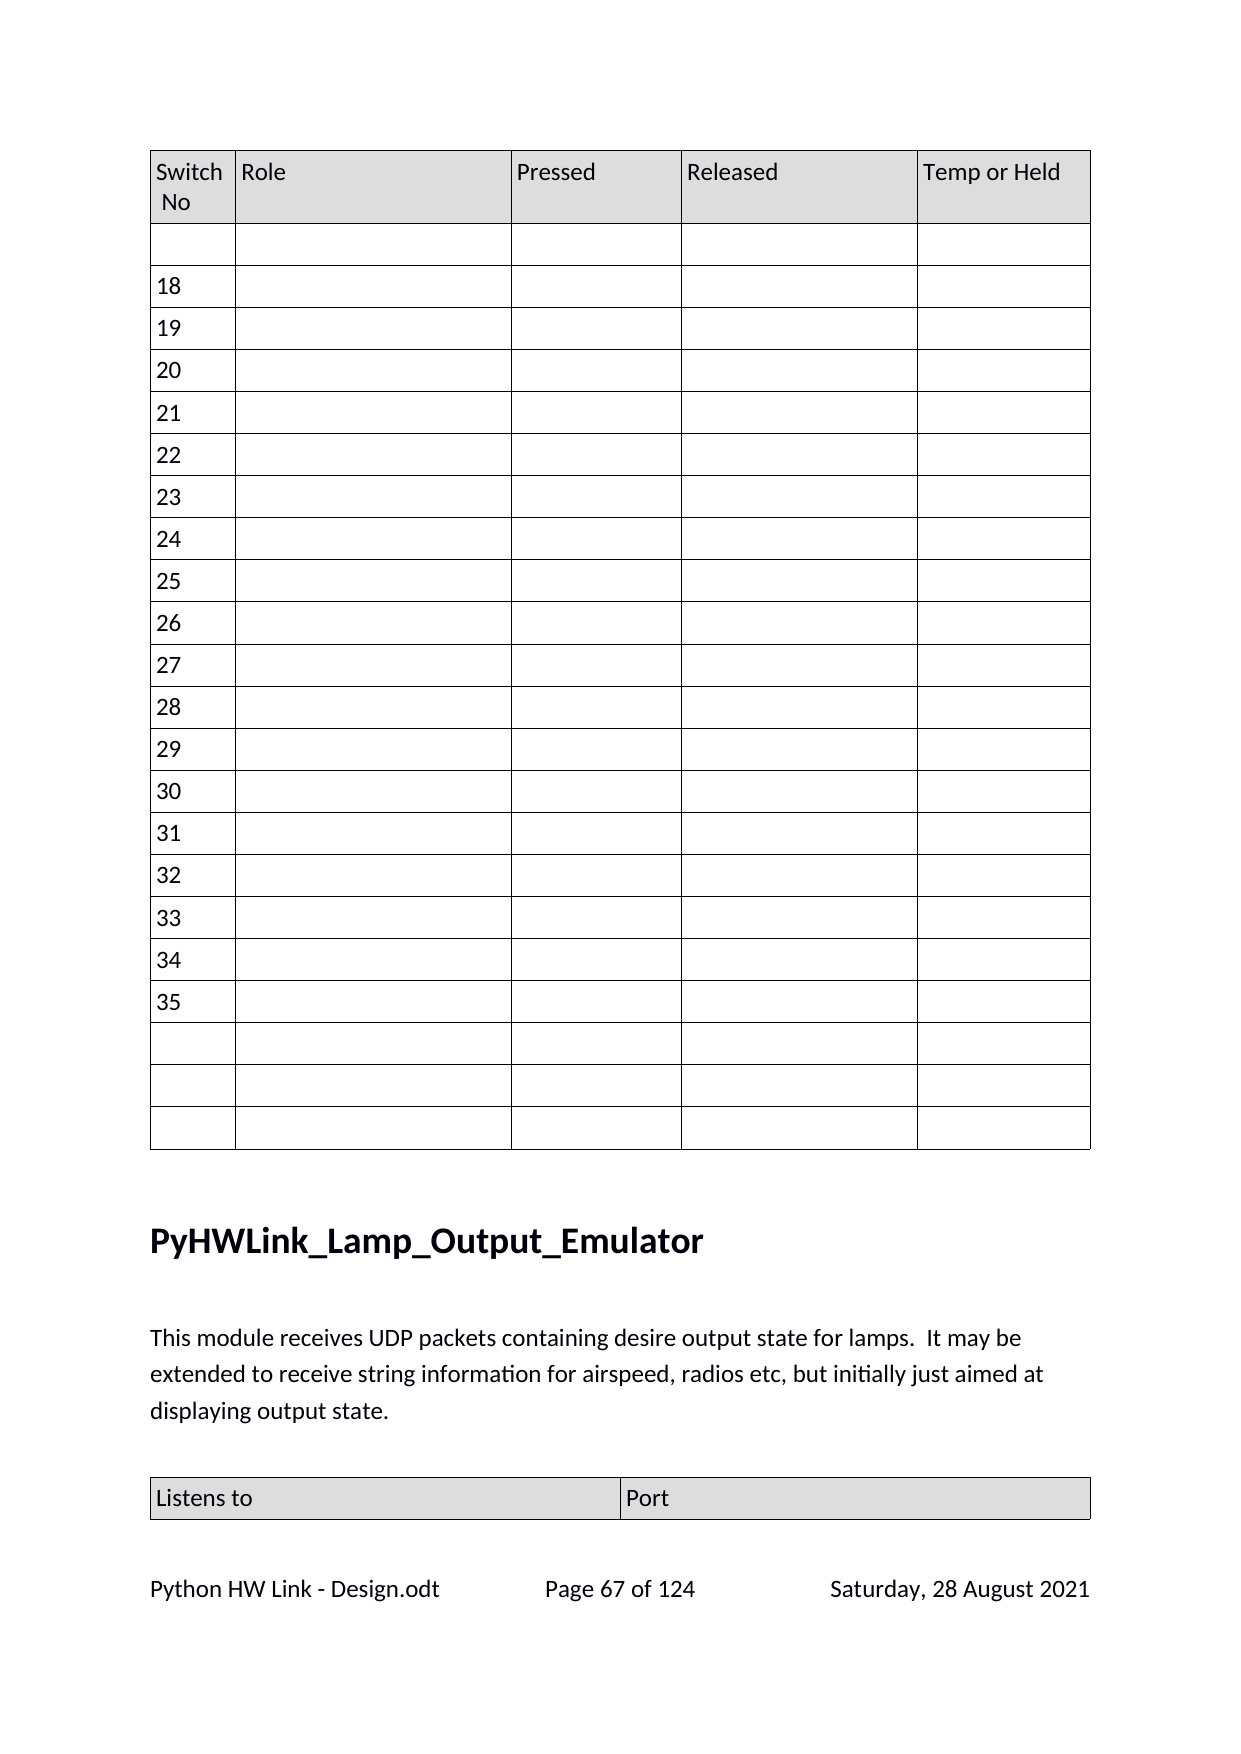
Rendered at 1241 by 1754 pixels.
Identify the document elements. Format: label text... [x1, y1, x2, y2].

subtitle PyHWLink_Lamp_Output_Emulator [150, 1217, 1090, 1262]
table_cell [236, 771, 511, 812]
table_header Role [236, 151, 511, 223]
table_cell [512, 560, 681, 601]
table_cell [512, 813, 681, 854]
table_cell [682, 855, 917, 896]
table_cell [682, 434, 917, 475]
table_header Pressed [512, 151, 681, 223]
table_cell [236, 813, 511, 854]
table_header Temp or Held [918, 151, 1090, 223]
table_cell [512, 771, 681, 812]
table_cell [682, 687, 917, 728]
table_cell [512, 224, 681, 265]
table_cell [236, 434, 511, 475]
table_cell [918, 813, 1090, 854]
table_cell 33 [151, 897, 235, 938]
table_cell [918, 729, 1090, 770]
table_cell [151, 1107, 235, 1148]
table_cell [512, 350, 681, 391]
table_cell [512, 645, 681, 686]
table_cell 35 [151, 981, 235, 1022]
table_cell [236, 687, 511, 728]
table_cell [151, 1065, 235, 1106]
table_cell [682, 1107, 917, 1148]
table_cell [236, 939, 511, 980]
table_cell [918, 476, 1090, 517]
table_cell [236, 645, 511, 686]
table_cell [918, 560, 1090, 601]
table_cell [236, 392, 511, 433]
table_cell [918, 518, 1090, 559]
table_cell [918, 939, 1090, 980]
table_cell 34 [151, 939, 235, 980]
table_cell [236, 981, 511, 1022]
table_cell 31 [151, 813, 235, 854]
table_cell [918, 224, 1090, 265]
table_cell 32 [151, 855, 235, 896]
table_cell 21 [151, 392, 235, 433]
table_cell [236, 224, 511, 265]
table_header Switch No [151, 151, 235, 223]
table_cell [236, 476, 511, 517]
table_cell [512, 518, 681, 559]
table_cell [236, 855, 511, 896]
table_cell [512, 392, 681, 433]
table_cell [236, 1065, 511, 1106]
table_cell [682, 308, 917, 349]
table_cell [236, 1023, 511, 1064]
table_cell [512, 939, 681, 980]
table_cell [918, 308, 1090, 349]
table_cell [918, 392, 1090, 433]
table_cell [682, 1023, 917, 1064]
table_cell [918, 981, 1090, 1022]
table_cell [682, 813, 917, 854]
text This module receives UDP packets containing desire output state for lamps. It may be extended to receive string information for airspeed, radios etc, but initially just aimed at displaying output state. [150, 1322, 1090, 1426]
table_cell 18 [151, 266, 235, 307]
table_cell 20 [151, 350, 235, 391]
table_cell [512, 308, 681, 349]
table_cell 30 [151, 771, 235, 812]
table_cell 27 [151, 645, 235, 686]
table_cell [682, 602, 917, 643]
table_cell [512, 729, 681, 770]
table_cell [236, 1107, 511, 1148]
table_cell [918, 350, 1090, 391]
table_cell [918, 1065, 1090, 1106]
table_cell [918, 897, 1090, 938]
table_cell [682, 645, 917, 686]
table_header Released [682, 151, 917, 223]
table_header Port [621, 1478, 1090, 1519]
table_cell [236, 560, 511, 601]
table_cell [682, 771, 917, 812]
table_cell [236, 518, 511, 559]
table_cell [236, 308, 511, 349]
table_cell [918, 602, 1090, 643]
table_cell [236, 729, 511, 770]
table_cell 29 [151, 729, 235, 770]
table_cell [918, 1023, 1090, 1064]
table_header Listens to [151, 1478, 620, 1519]
table_cell [918, 266, 1090, 307]
table_cell [682, 729, 917, 770]
table_cell [151, 224, 235, 265]
table_cell [236, 266, 511, 307]
table_cell [236, 350, 511, 391]
table_cell [512, 476, 681, 517]
table_cell [682, 560, 917, 601]
table_cell [682, 1065, 917, 1106]
table_cell [682, 981, 917, 1022]
table_cell 26 [151, 602, 235, 643]
table_cell [512, 1107, 681, 1148]
table_cell [512, 266, 681, 307]
table_cell 22 [151, 434, 235, 475]
table_cell 28 [151, 687, 235, 728]
table_cell [512, 855, 681, 896]
table_cell 19 [151, 308, 235, 349]
table_cell [512, 981, 681, 1022]
table_cell [236, 897, 511, 938]
table_cell [682, 476, 917, 517]
table_cell [151, 1023, 235, 1064]
table_cell [236, 602, 511, 643]
table_cell [682, 392, 917, 433]
table_cell [512, 1065, 681, 1106]
table_cell [682, 266, 917, 307]
table_cell [512, 897, 681, 938]
table_cell [918, 771, 1090, 812]
table_cell [512, 602, 681, 643]
table_cell [682, 518, 917, 559]
table_cell [918, 687, 1090, 728]
table_cell [512, 434, 681, 475]
table_cell [512, 687, 681, 728]
table_cell [682, 350, 917, 391]
table_cell [918, 645, 1090, 686]
table_cell [682, 897, 917, 938]
table_cell [918, 1107, 1090, 1148]
table_cell [918, 855, 1090, 896]
table_cell 24 [151, 518, 235, 559]
table_cell 25 [151, 560, 235, 601]
table_cell [512, 1023, 681, 1064]
table_cell [918, 434, 1090, 475]
table_cell 23 [151, 476, 235, 517]
table_cell [682, 224, 917, 265]
table_cell [682, 939, 917, 980]
